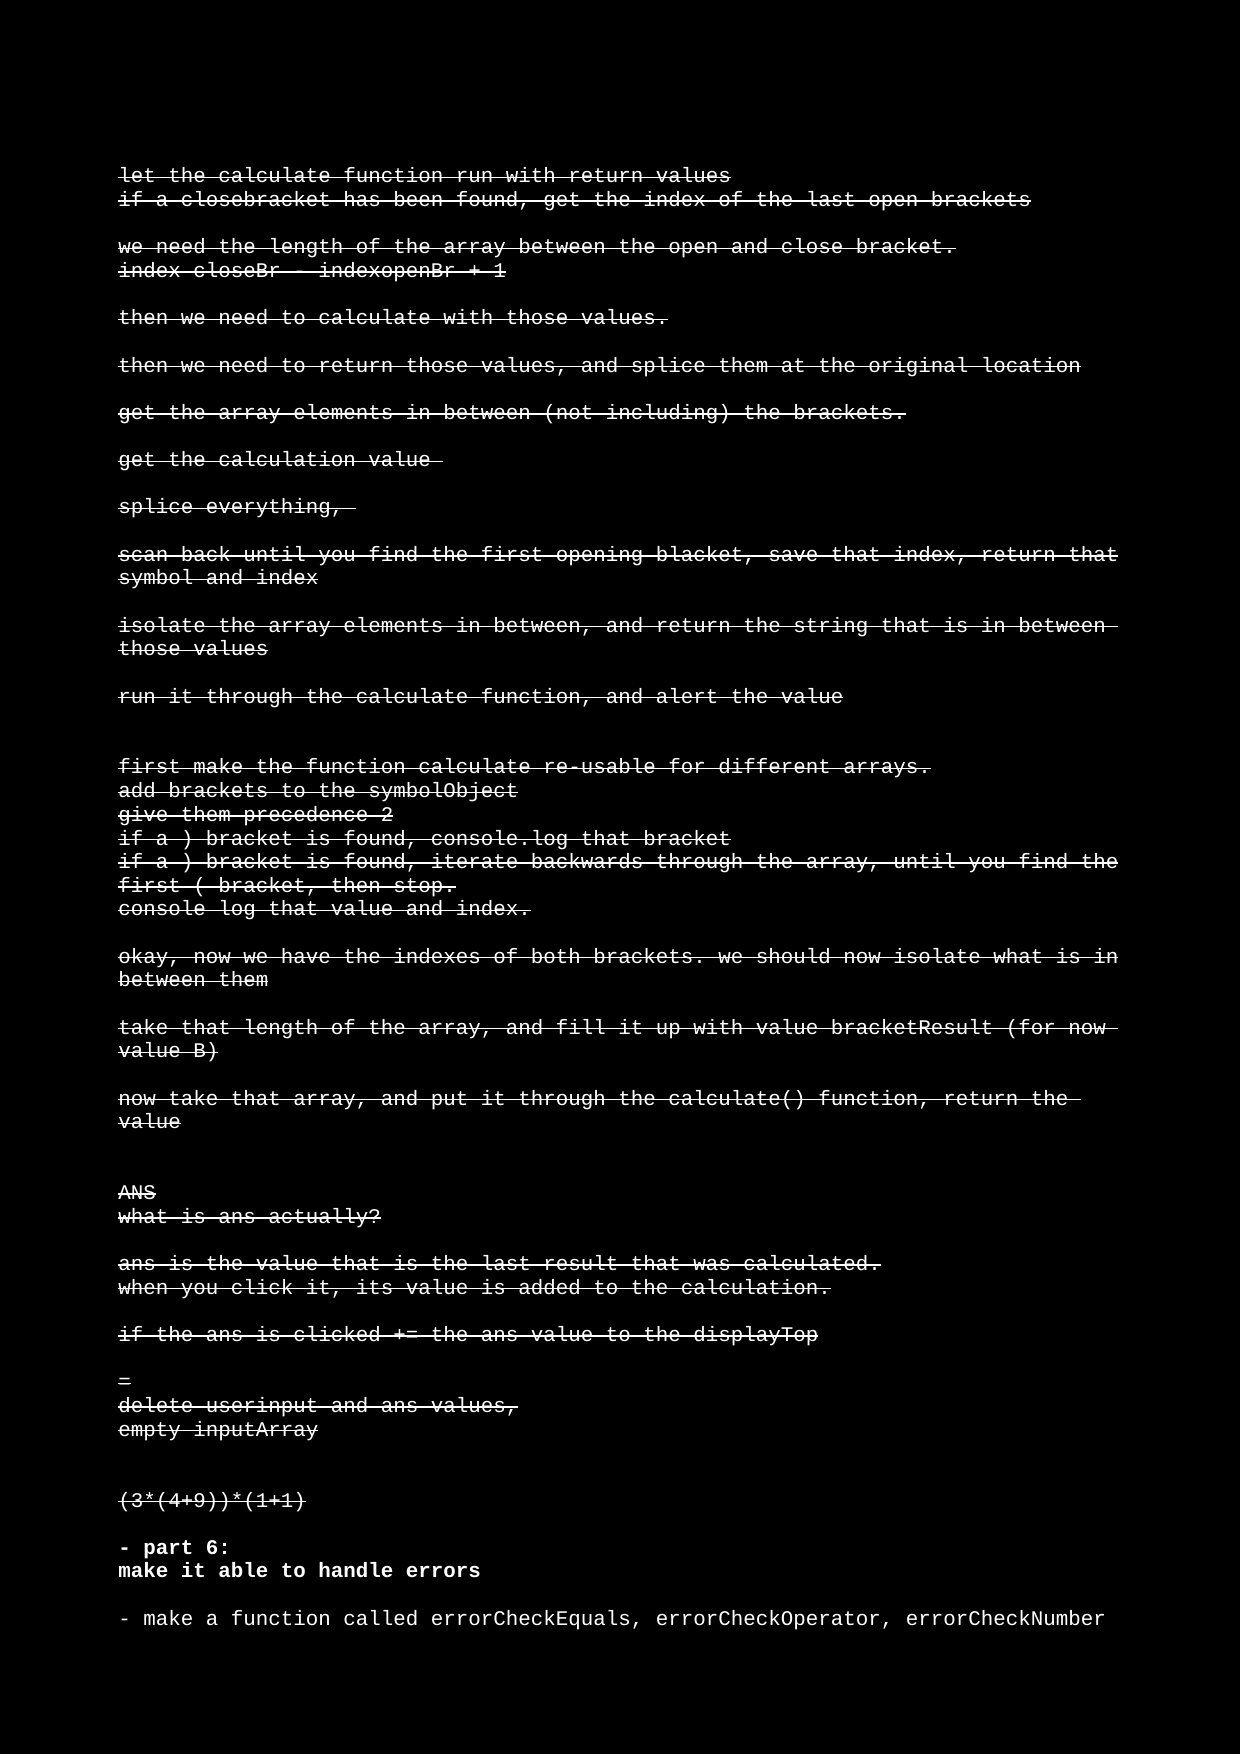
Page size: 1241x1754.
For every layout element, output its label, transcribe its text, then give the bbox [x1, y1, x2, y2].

text if the ans is clicked += the ans value to the displayTop [118, 1324, 1122, 1348]
text scan back until you find the first opening blacket, save that index, return that symbol and index [118, 544, 1122, 591]
text give them precedence 2 [118, 804, 1122, 827]
text make it able to handle errors [118, 1561, 1122, 1584]
text ANS [118, 1182, 1122, 1206]
text let the calculate function run with return values [118, 165, 1122, 189]
text what is ans actually? [118, 1206, 1122, 1229]
text delete userinput and ans values, [118, 1395, 1122, 1419]
text = [118, 1371, 1122, 1395]
text empty inputArray [118, 1419, 1122, 1442]
text - part 6: [118, 1537, 1122, 1561]
text run it through the calculate function, and alert the value [118, 686, 1122, 709]
text then we need to return those values, and splice them at the original location [118, 354, 1122, 378]
text first make the function calculate re-usable for different arrays. [118, 757, 1122, 780]
text ans is the value that is the last result that was calculated. [118, 1253, 1122, 1277]
text (3*(4+9))*(1+1) [118, 1489, 1122, 1513]
text console log that value and index. [118, 898, 1122, 922]
text get the calculation value [118, 449, 1122, 473]
text isolate the array elements in between, and return the string that is in between those values [118, 615, 1122, 662]
text get the array elements in between (not including) the brackets. [118, 402, 1122, 426]
text if a closebracket has been found, get the index of the last open brackets [118, 189, 1122, 213]
text now take that array, and put it through the calculate() function, return the value [118, 1088, 1122, 1135]
text okay, now we have the indexes of both brackets. we should now isolate what is in between them [118, 946, 1122, 993]
text - make a function called errorCheckEquals, errorCheckOperator, errorCheckNumber [118, 1608, 1122, 1631]
text if a ) bracket is found, iterate backwards through the array, until you find the first ( bracket, then stop. [118, 851, 1122, 898]
text take that length of the array, and fill it up with value bracketResult (for now value B) [118, 1017, 1122, 1064]
text if a ) bracket is found, console.log that bracket [118, 827, 1122, 851]
text when you click it, its value is added to the calculation. [118, 1277, 1122, 1300]
text add brackets to the symbolObject [118, 780, 1122, 804]
text splice everything, [118, 496, 1122, 520]
text then we need to calculate with those values. [118, 307, 1122, 331]
text index closeBr - indexopenBr + 1 [118, 260, 1122, 284]
text we need the length of the array between the open and close bracket. [118, 236, 1122, 260]
